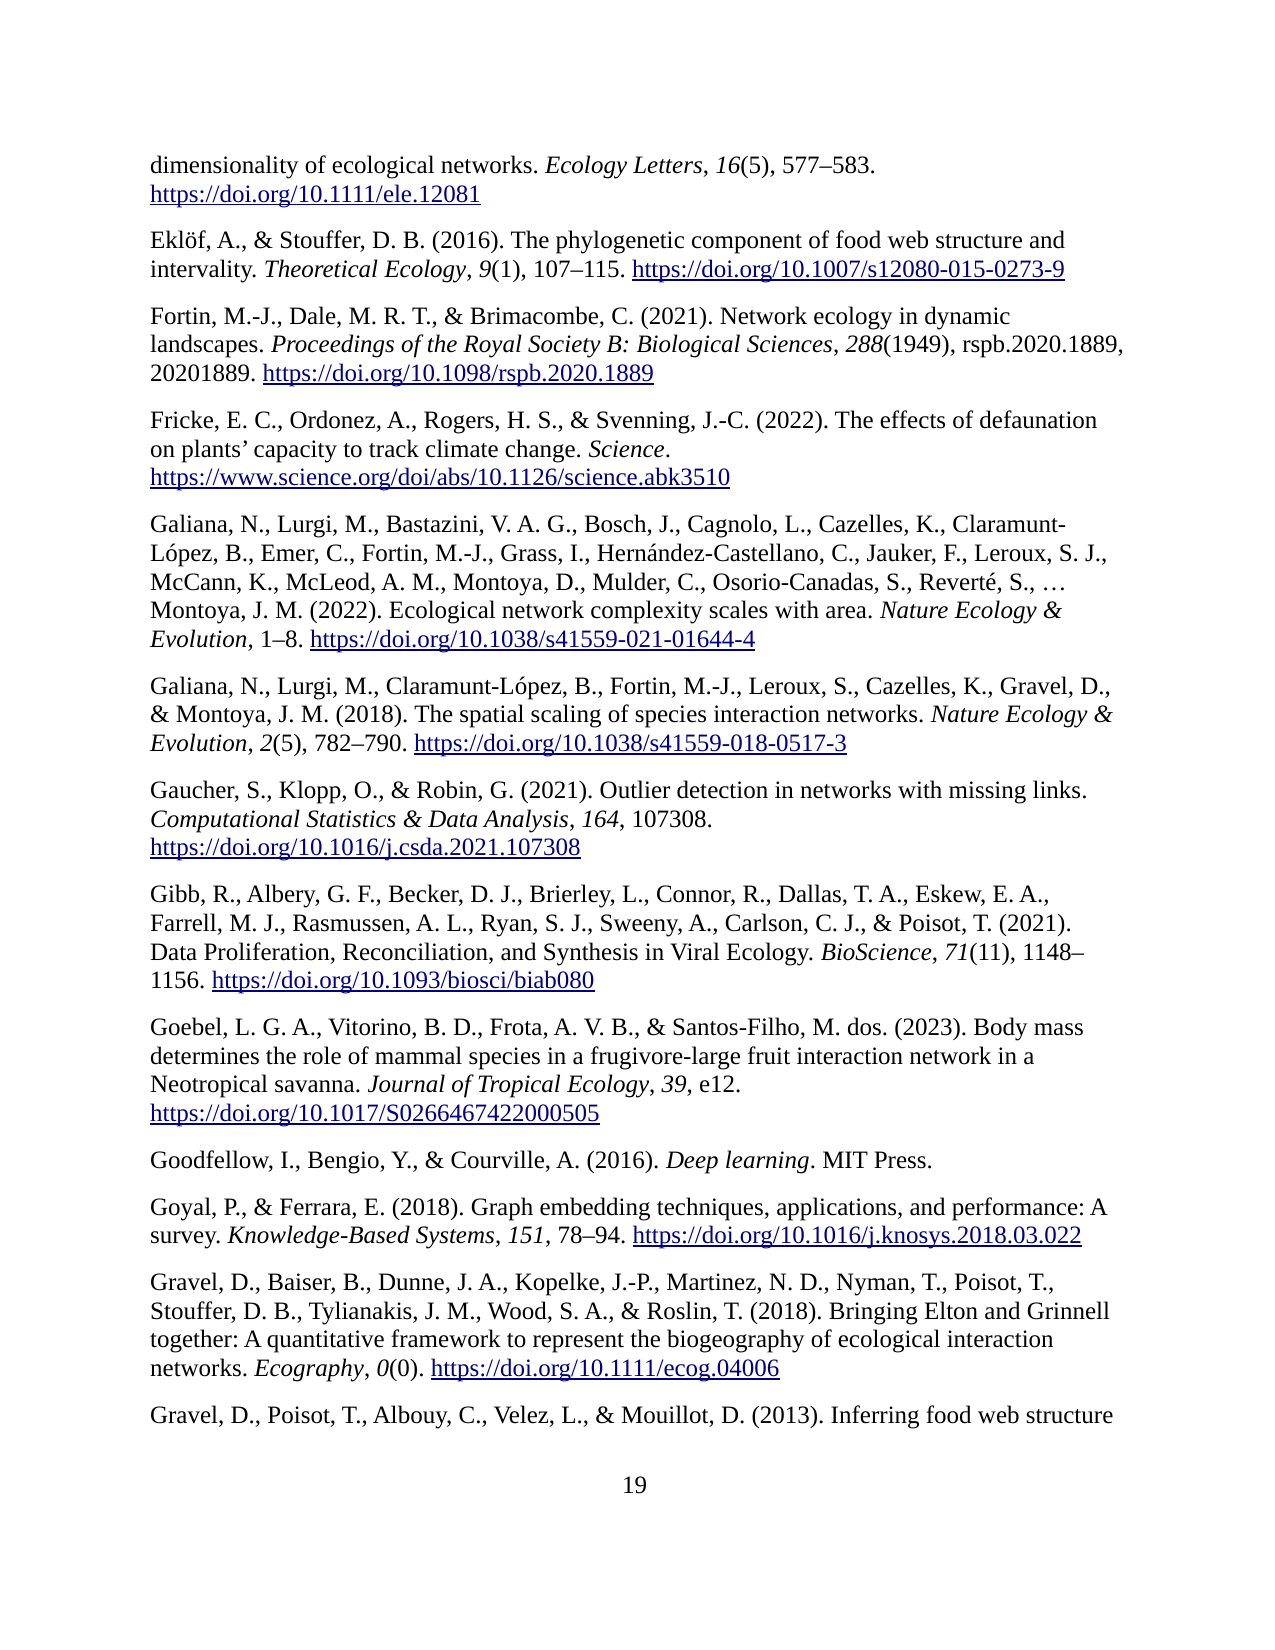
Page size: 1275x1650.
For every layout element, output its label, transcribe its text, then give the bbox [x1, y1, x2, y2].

text Goyal, P., & Ferrara, E. (2018). Graph embedding techniques, applications, and performance: A survey. Knowledge-Based Systems, 151, 78–94. https://doi.org/10.1016/j.knosys.2018.03.022 [150, 1192, 1125, 1249]
text Galiana, N., Lurgi, M., Claramunt-López, B., Fortin, M.-J., Leroux, S., Cazelles, K., Gravel, D., & Montoya, J. M. (2018). The spatial scaling of species interaction networks. Nature Ecology & Evolution, 2(5), 782–790. https://doi.org/10.1038/s41559-018-0517-3 [150, 671, 1125, 757]
text Gibb, R., Albery, G. F., Becker, D. J., Brierley, L., Connor, R., Dallas, T. A., Eskew, E. A., Farrell, M. J., Rasmussen, A. L., Ryan, S. J., Sweeny, A., Carlson, C. J., & Poisot, T. (2021). Data Proliferation, Reconciliation, and Synthesis in Viral Ecology. BioScience, 71(11), 1148–1156. https://doi.org/10.1093/biosci/biab080 [150, 879, 1125, 994]
text Gaucher, S., Klopp, O., & Robin, G. (2021). Outlier detection in networks with missing links. Computational Statistics & Data Analysis, 164, 107308. https://doi.org/10.1016/j.csda.2021.107308 [150, 775, 1125, 861]
text Fricke, E. C., Ordonez, A., Rogers, H. S., & Svenning, J.-C. (2022). The effects of defaunation on plants’ capacity to track climate change. Science. https://www.science.org/doi/abs/10.1126/science.abk3510 [150, 405, 1125, 491]
text Galiana, N., Lurgi, M., Bastazini, V. A. G., Bosch, J., Cagnolo, L., Cazelles, K., Claramunt-López, B., Emer, C., Fortin, M.-J., Grass, I., Hernández-Castellano, C., Jauker, F., Leroux, S. J., McCann, K., McLeod, A. M., Montoya, D., Mulder, C., Osorio-Canadas, S., Reverté, S., … Montoya, J. M. (2022). Ecological network complexity scales with area. Nature Ecology & Evolution, 1–8. https://doi.org/10.1038/s41559-021-01644-4 [150, 509, 1125, 653]
text Eklöf, A., & Stouffer, D. B. (2016). The phylogenetic component of food web structure and intervality. Theoretical Ecology, 9(1), 107–115. https://doi.org/10.1007/s12080-015-0273-9 [150, 225, 1125, 283]
text dimensionality of ecological networks. Ecology Letters, 16(5), 577–583. https://doi.org/10.1111/ele.12081 [150, 150, 1125, 207]
text Gravel, D., Baiser, B., Dunne, J. A., Kopelke, J.-P., Martinez, N. D., Nyman, T., Poisot, T., Stouffer, D. B., Tylianakis, J. M., Wood, S. A., & Roslin, T. (2018). Bringing Elton and Grinnell together: A quantitative framework to represent the biogeography of ecological interaction networks. Ecography, 0(0). https://doi.org/10.1111/ecog.04006 [150, 1267, 1125, 1382]
text Fortin, M.-J., Dale, M. R. T., & Brimacombe, C. (2021). Network ecology in dynamic landscapes. Proceedings of the Royal Society B: Biological Sciences, 288(1949), rspb.2020.1889, 20201889. https://doi.org/10.1098/rspb.2020.1889 [150, 301, 1125, 387]
text Goebel, L. G. A., Vitorino, B. D., Frota, A. V. B., & Santos-Filho, M. dos. (2023). Body mass determines the role of mammal species in a frugivore-large fruit interaction network in a Neotropical savanna. Journal of Tropical Ecology, 39, e12. https://doi.org/10.1017/S0266467422000505 [150, 1012, 1125, 1127]
text Goodfellow, I., Bengio, Y., & Courville, A. (2016). Deep learning. MIT Press. [150, 1145, 1125, 1174]
text Gravel, D., Poisot, T., Albouy, C., Velez, L., & Mouillot, D. (2013). Inferring food web structure [150, 1400, 1125, 1429]
